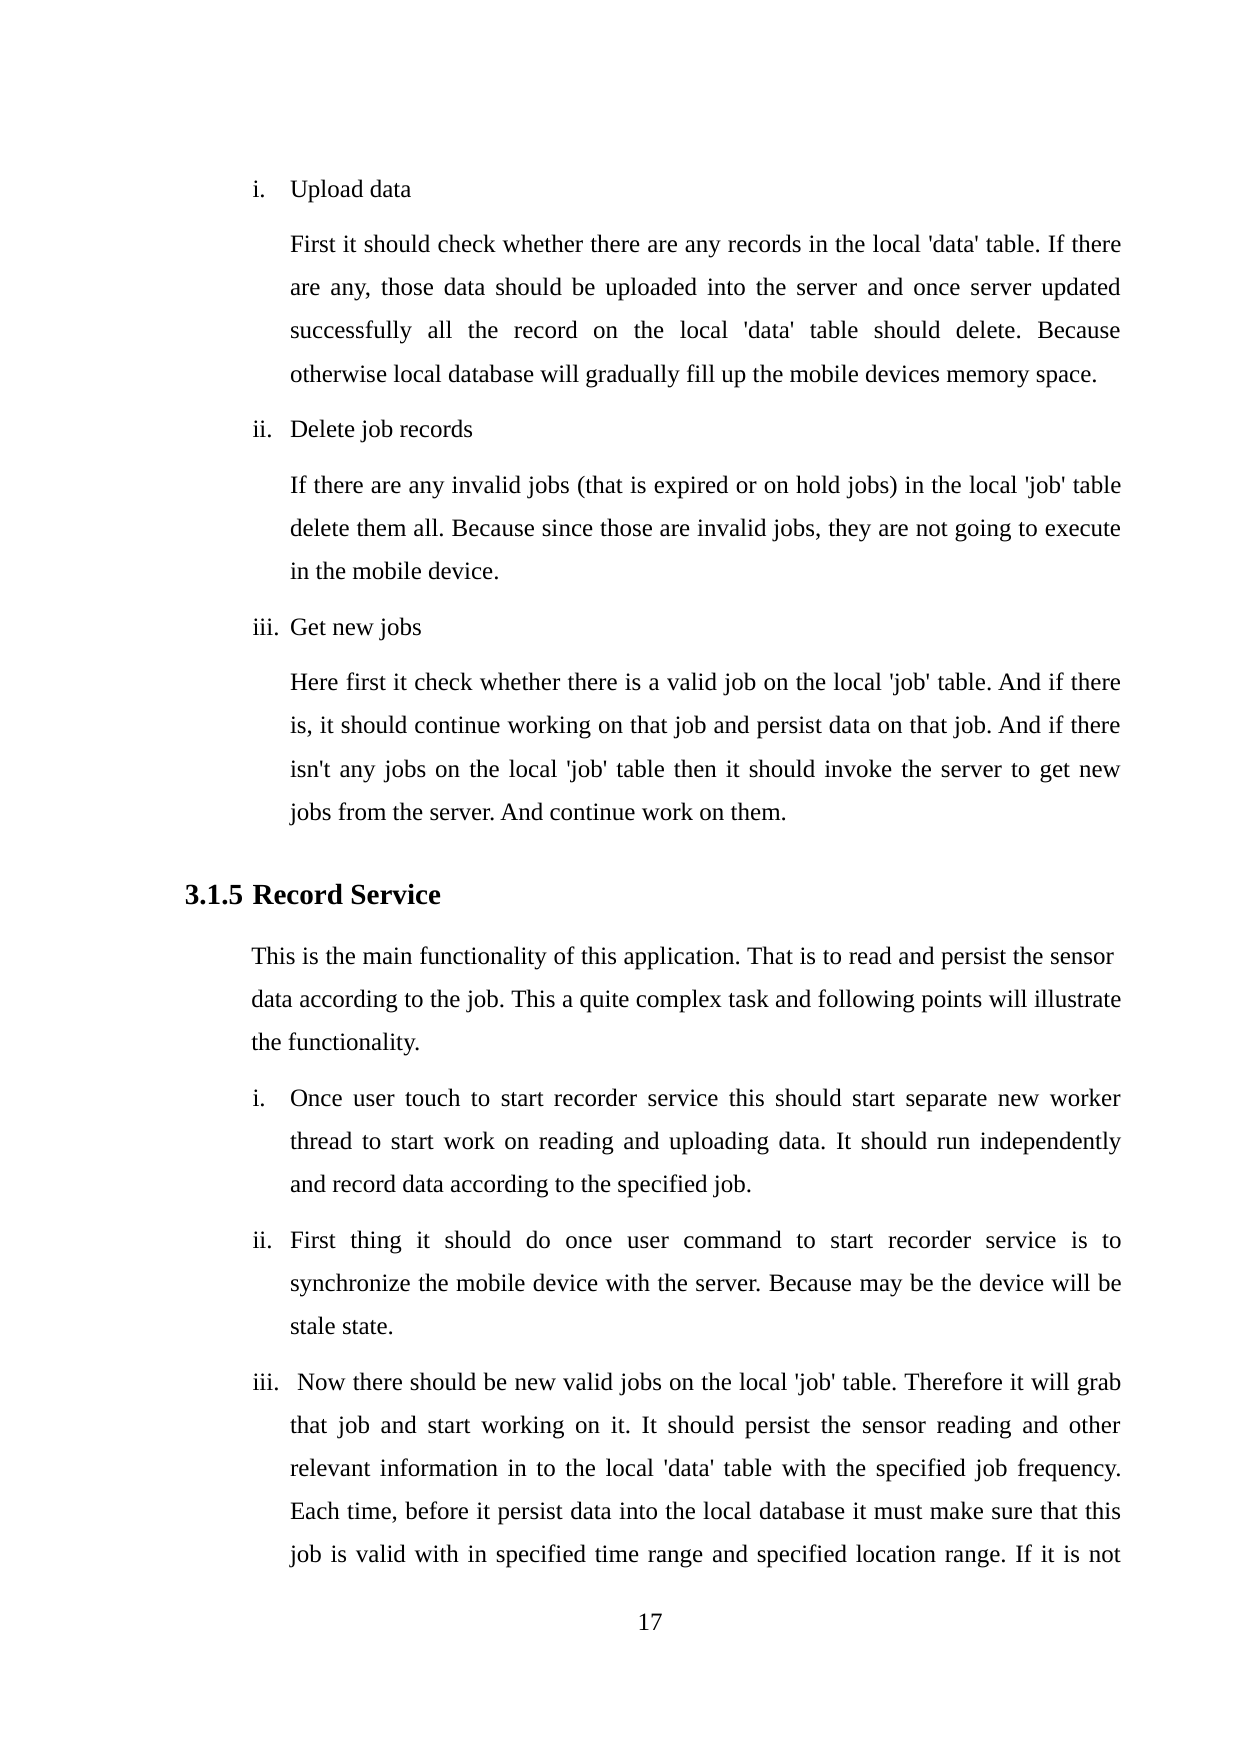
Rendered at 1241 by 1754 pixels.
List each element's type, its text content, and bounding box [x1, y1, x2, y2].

list Upload data [252, 174, 1122, 202]
list Delete job records [252, 414, 1122, 443]
list Now there should be new valid jobs on the local 'job' table. Therefore it will grab that job and start working on it. It should persist the sensor reading and other relevant information in to the local 'data' table with the specified job frequency. Each time, before it persist data into the local database it must make sure that this job is valid with in specified time range and specified location range. If it is not [252, 1367, 1122, 1568]
list If there are any invalid jobs (that is expired or on hold jobs) in the local 'job' table delete them all. Because since those are invalid jobs, they are not going to execute in the mobile device. [252, 470, 1122, 585]
subtitle Record Service [177, 877, 1122, 911]
list Here first it check whether there is a valid job on the local 'job' table. And if there is, it should continue working on that job and persist data on that job. And if there isn't any jobs on the local 'job' table then it should invoke the server to get new jobs from the server. And continue work on them. [252, 667, 1122, 826]
list Get new jobs [252, 612, 1122, 641]
list Once user touch to start recorder service this should start separate new worker thread to start work on reading and uploading data. It should run independently and record data according to the specified job. [252, 1083, 1122, 1198]
text This is the main functionality of this application. That is to read and persist the sensor data according to the job. This a quite complex task and following points will illustrate the functionality. [177, 941, 1122, 1056]
list First it should check whether there are any records in the local 'data' table. If there are any, those data should be uploaded into the server and once server updated successfully all the record on the local 'data' table should delete. Because otherwise local database will gradually fill up the mobile devices memory space. [252, 229, 1122, 387]
list First thing it should do once user command to start recorder service is to synchronize the mobile device with the server. Because may be the device will be stale state. [252, 1225, 1122, 1340]
